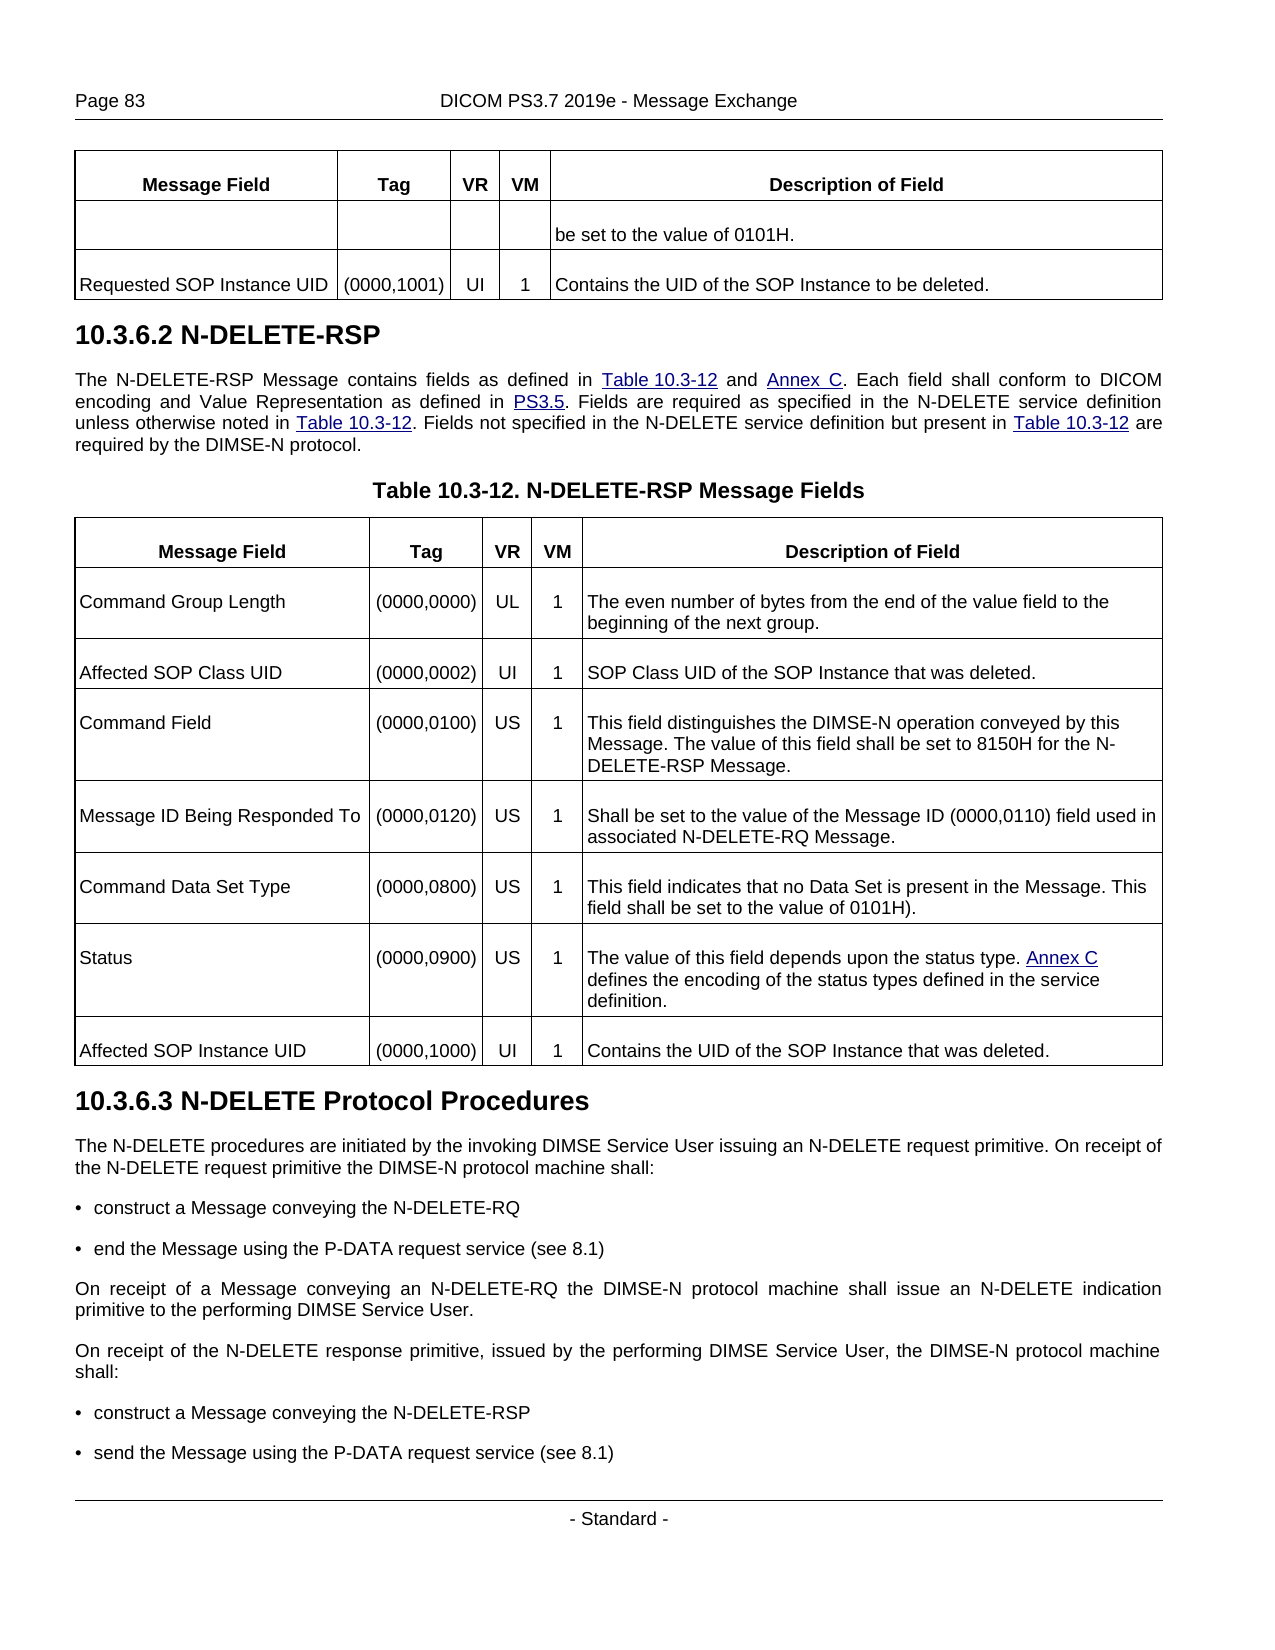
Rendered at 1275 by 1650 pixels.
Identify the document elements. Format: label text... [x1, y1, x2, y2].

table_header Description of Field [551, 151, 1162, 200]
text On receipt of the N-DELETE response primitive, issued by the performing DIMSE Service User, the DIMSE-N protocol machine shall: [75, 1339, 1162, 1383]
table_cell US [483, 853, 531, 923]
table_header VM [500, 151, 550, 200]
text Table 10.3-12. N-DELETE-RSP Message Fields [75, 478, 1162, 503]
table_cell Command Data Set Type [76, 853, 369, 923]
table_cell [451, 201, 499, 249]
table_cell 1 [532, 781, 582, 852]
table_cell 1 [532, 639, 582, 688]
table_cell Affected SOP Instance UID [76, 1017, 369, 1065]
table_header VR [483, 518, 531, 567]
table_cell (0000,0120) [370, 781, 482, 852]
table_cell Contains the UID of the SOP Instance that was deleted. [583, 1017, 1162, 1065]
table_cell The value of this field depends upon the status type. Annex C defines the encoding of the status types defined in the service definition. [583, 924, 1162, 1016]
text 10.3.6.2 N-DELETE-RSP [75, 319, 1162, 350]
table_cell Command Field [76, 689, 369, 780]
table_cell US [483, 781, 531, 852]
table_cell Status [76, 924, 369, 1016]
table_cell 1 [500, 250, 550, 299]
table_cell This field distinguishes the DIMSE-N operation conveyed by this Message. The value of this field shall be set to 8150H for the N-DELETE-RSP Message. [583, 689, 1162, 780]
table_cell UI [483, 1017, 531, 1065]
table_header Tag [338, 151, 450, 200]
table_header VR [451, 151, 499, 200]
table_cell 1 [532, 924, 582, 1016]
table_cell (0000,0002) [370, 639, 482, 688]
text • construct a Message conveying the N-DELETE-RQ [75, 1197, 1162, 1219]
table_cell Affected SOP Class UID [76, 639, 369, 688]
text The N-DELETE-RSP Message contains fields as defined in Table 10.3-12 and Annex C. Each field shall conform to DICOM encoding and Value Representation as defined in PS3.5. Fields are required as specified in the N-DELETE service definition unless otherwise noted in Table 10.3-12. Fields not specified in the N-DELETE service definition but present in Table 10.3-12 are required by the DIMSE-N protocol. [75, 369, 1162, 455]
table_cell (0000,1000) [370, 1017, 482, 1065]
table_cell (0000,0100) [370, 689, 482, 780]
table_cell This field indicates that no Data Set is present in the Message. This field shall be set to the value of 0101H). [583, 853, 1162, 923]
table_cell Shall be set to the value of the Message ID (0000,0110) field used in associated N-DELETE-RQ Message. [583, 781, 1162, 852]
table_cell The even number of bytes from the end of the value field to the beginning of the next group. [583, 568, 1162, 638]
table_cell UI [483, 639, 531, 688]
table_cell [76, 201, 337, 249]
table_header Message Field [76, 151, 337, 200]
table_cell (0000,0900) [370, 924, 482, 1016]
table_cell (0000,1001) [338, 250, 450, 299]
table_cell [500, 201, 550, 249]
table_header Message Field [76, 518, 369, 567]
table_cell UL [483, 568, 531, 638]
text • construct a Message conveying the N-DELETE-RSP [75, 1401, 1162, 1423]
table_cell Command Group Length [76, 568, 369, 638]
text The N-DELETE procedures are initiated by the invoking DIMSE Service User issuing an N-DELETE request primitive. On receipt of the N-DELETE request primitive the DIMSE-N protocol machine shall: [75, 1135, 1162, 1178]
table_header Description of Field [583, 518, 1162, 567]
table_cell UI [451, 250, 499, 299]
table_cell Message ID Being Responded To [76, 781, 369, 852]
table_cell [338, 201, 450, 249]
table_cell 1 [532, 1017, 582, 1065]
table_cell 1 [532, 568, 582, 638]
table_cell (0000,0000) [370, 568, 482, 638]
table_cell Contains the UID of the SOP Instance to be deleted. [551, 250, 1162, 299]
table_cell be set to the value of 0101H. [551, 201, 1162, 249]
table_cell (0000,0800) [370, 853, 482, 923]
text • end the Message using the P-DATA request service (see 8.1) [75, 1237, 1162, 1259]
table_cell SOP Class UID of the SOP Instance that was deleted. [583, 639, 1162, 688]
text On receipt of a Message conveying an N-DELETE-RQ the DIMSE-N protocol machine shall issue an N-DELETE indication primitive to the performing DIMSE Service User. [75, 1278, 1162, 1321]
table_cell US [483, 924, 531, 1016]
table_cell 1 [532, 689, 582, 780]
table_header VM [532, 518, 582, 567]
text 10.3.6.3 N-DELETE Protocol Procedures [75, 1085, 1162, 1116]
table_header Tag [370, 518, 482, 567]
text • send the Message using the P-DATA request service (see 8.1) [75, 1442, 1162, 1463]
table_cell US [483, 689, 531, 780]
table_cell Requested SOP Instance UID [76, 250, 337, 299]
table_cell 1 [532, 853, 582, 923]
